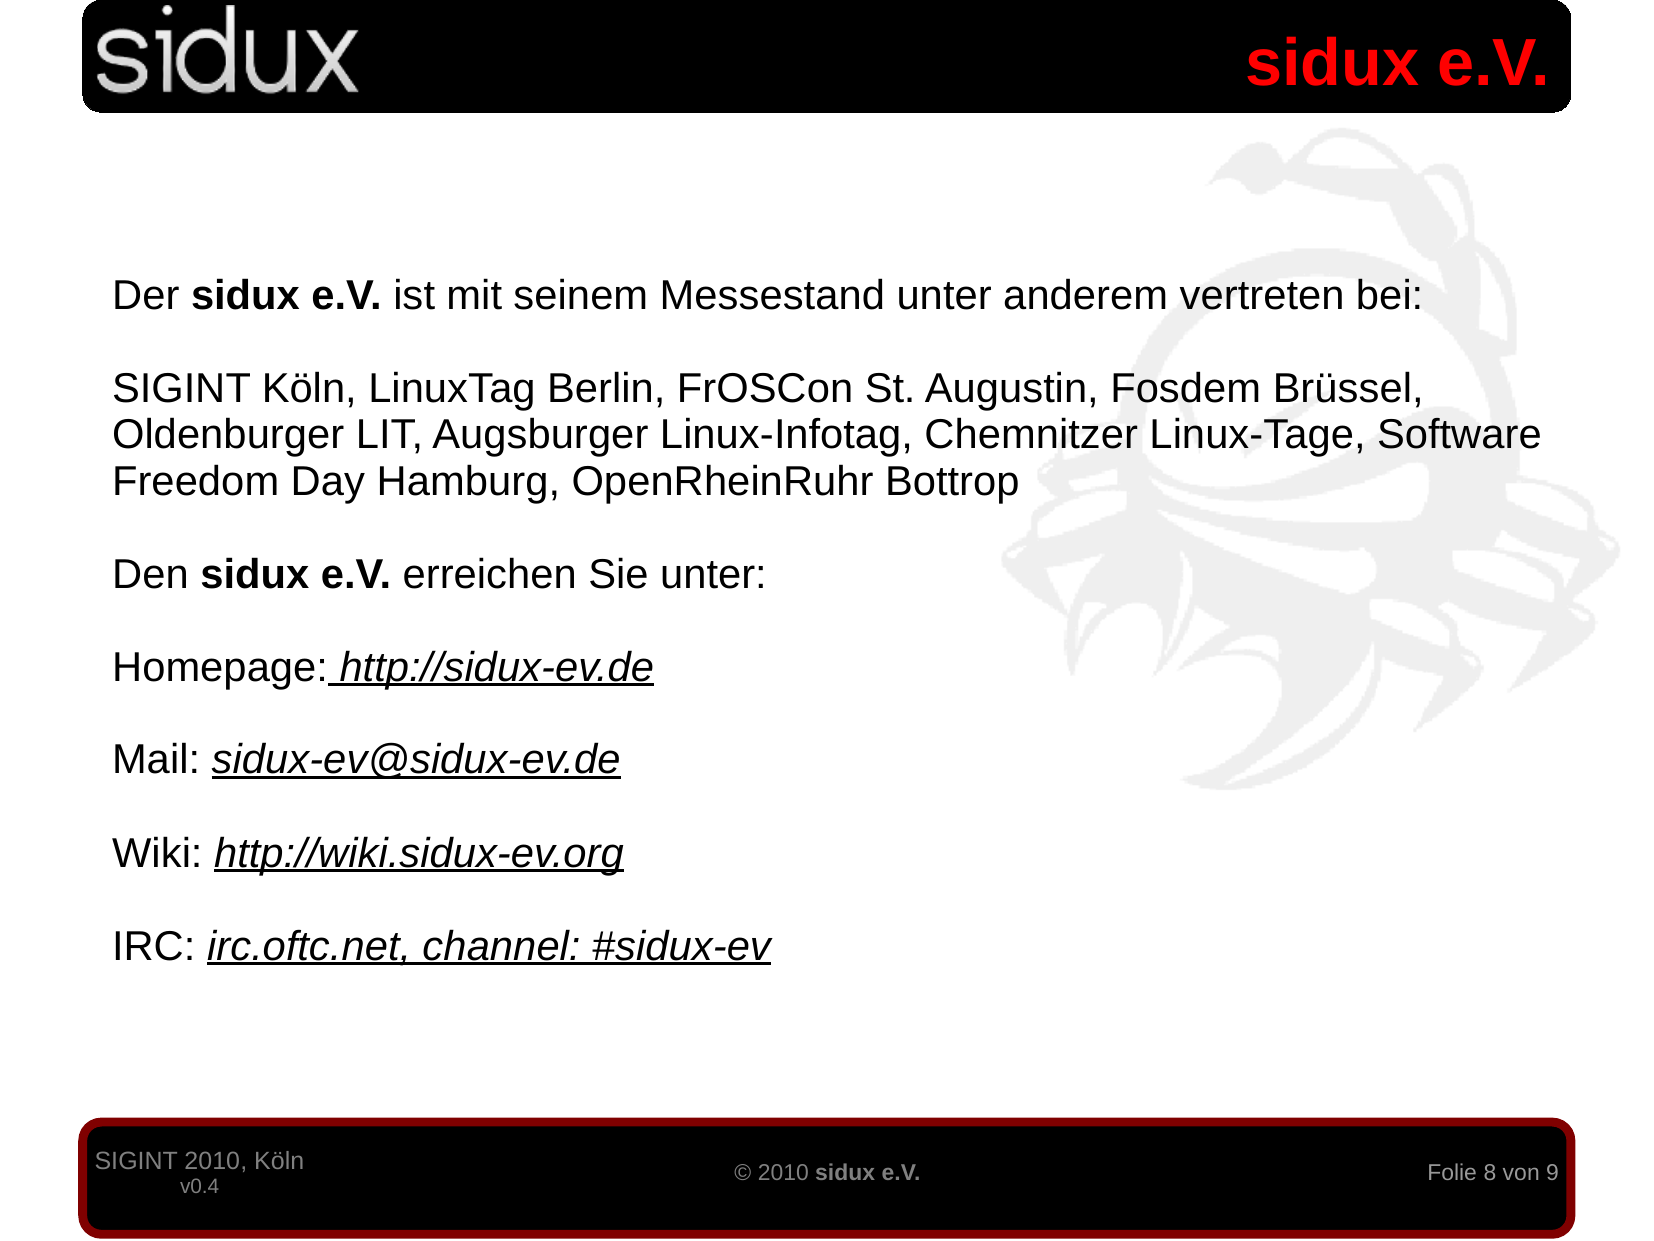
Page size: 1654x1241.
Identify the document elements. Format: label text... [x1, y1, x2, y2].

text_box sidux e.V. [354, 17, 1565, 108]
text_box Der sidux e.V. ist mit seinem Messestand unter anderem vertreten bei: SIGINT Köln, LinuxTag Berlin, FrOSCon St. Augustin, Fosdem Brüssel, Oldenburger LIT, Augsburger Linux-Infotag, Chemnitzer Linux-Tage, Software Freedom Day Hamburg, OpenRheinRuhr Bottrop Den sidux e.V. erreichen Sie unter: Homepage: http://sidux-ev.de Mail: sidux-ev@sidux-ev.de Wiki: http://wiki.sidux-ev.org IRC: irc.oftc.net, channel: #sidux-ev [82, 147, 1573, 1093]
picture [997, 122, 1625, 798]
picture [93, 5, 418, 106]
